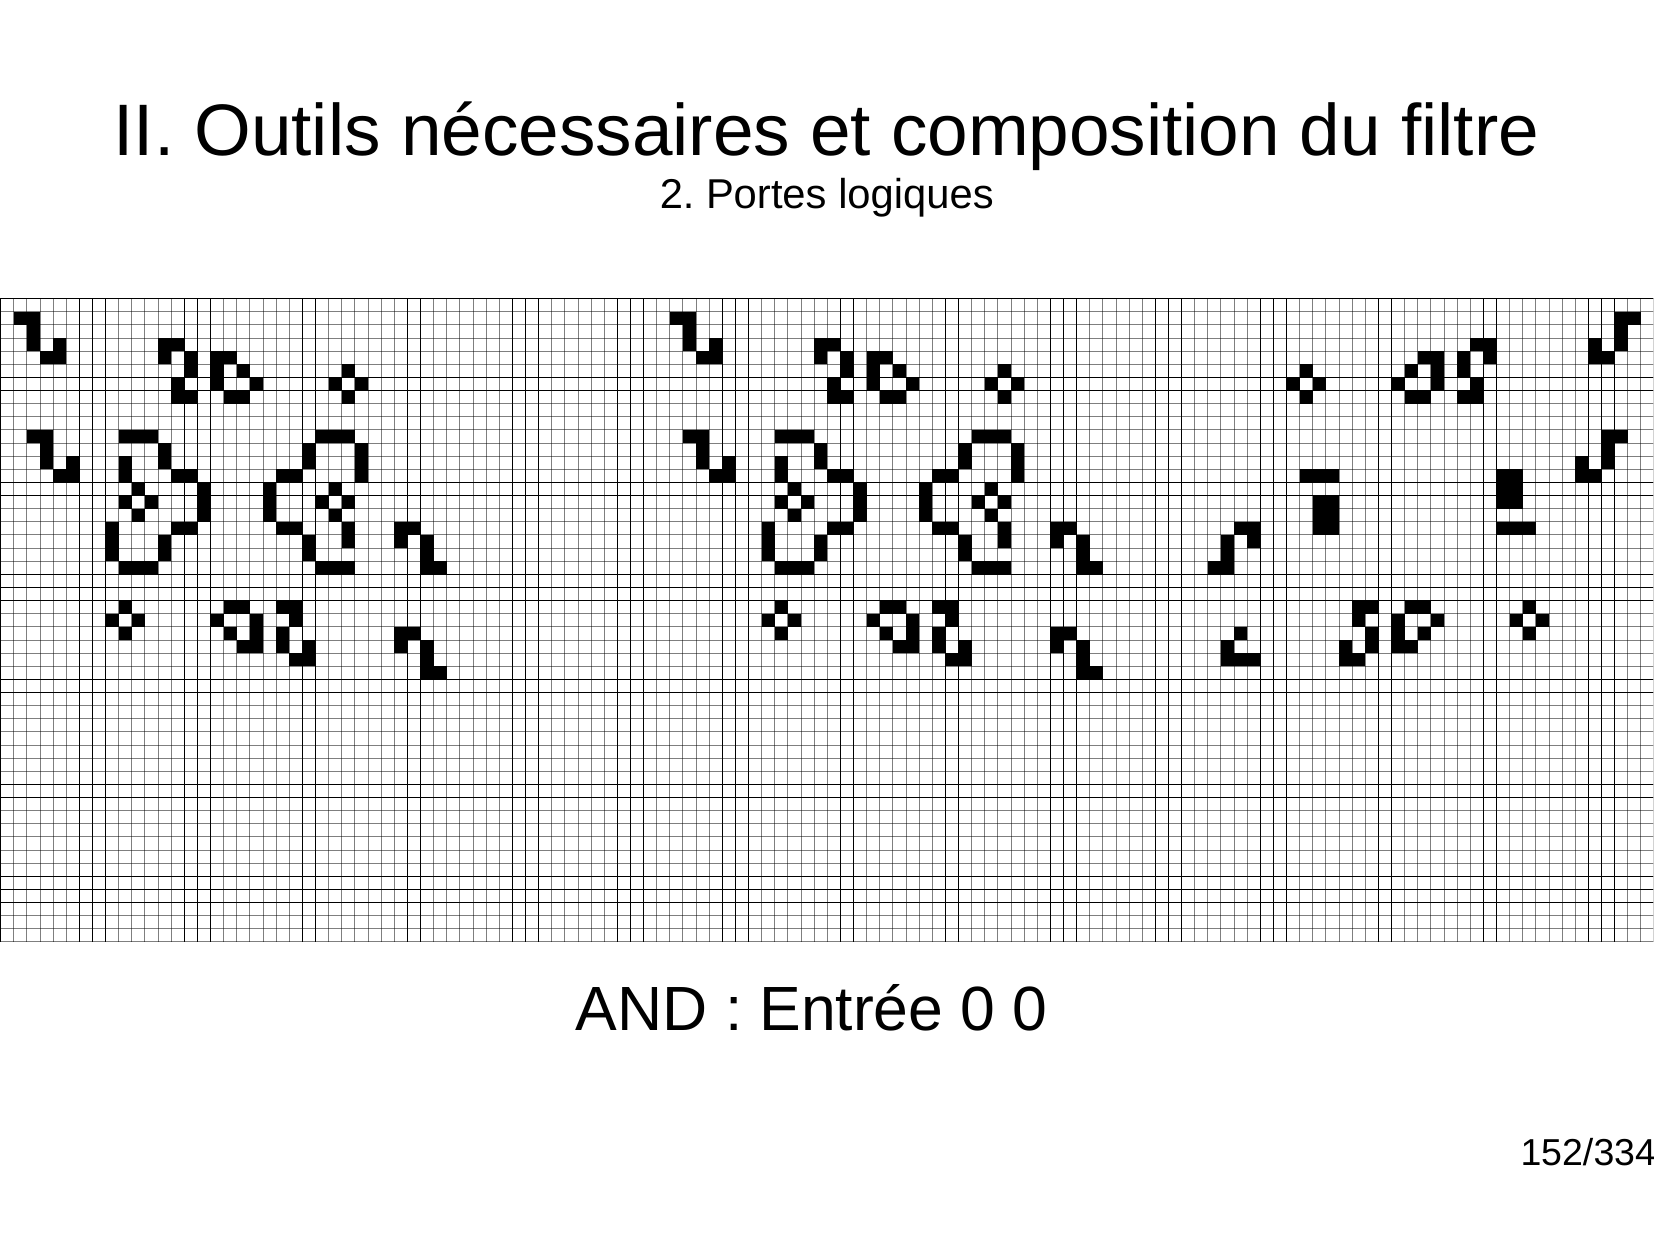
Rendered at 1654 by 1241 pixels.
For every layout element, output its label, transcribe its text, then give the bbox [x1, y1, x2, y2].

title II. Outils nécessaires et composition du filtre 2. Portes logiques [82, 49, 1571, 257]
text_box AND : Entrée 0 0 [561, 966, 1063, 1052]
text_box <number>/334 [1505, 1124, 1654, 1182]
picture [0, 298, 1654, 942]
